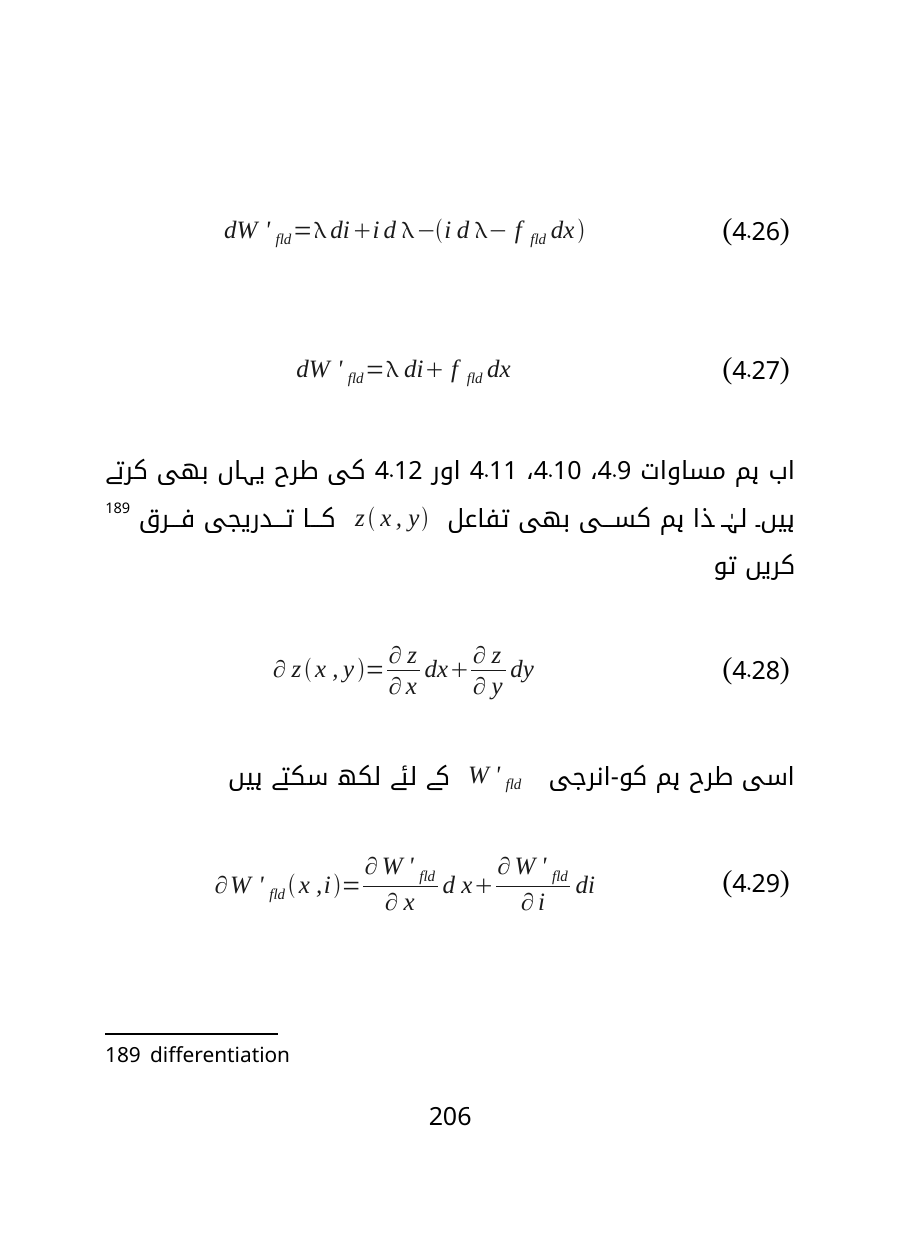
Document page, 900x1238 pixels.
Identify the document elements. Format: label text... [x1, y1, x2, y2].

text اسی طرح ہم کو-انرجی کے لئے لکھ سکتے ہیں [105, 753, 795, 801]
text اب ہم مساوات 4.9، 4.10، 4.11 اور 4.12 کی طرح یہاں بھی کرتے ہیں۔ لہٰذا ہم کسی بھی تفاعلکا تدریجی فرق کریں تو [105, 447, 795, 590]
table_header (4.26) [695, 203, 795, 274]
table_header [105, 203, 695, 274]
table_header (4.29) [695, 847, 795, 934]
table_header (4.28) [693, 636, 795, 719]
table_header [105, 847, 695, 934]
text differentiation [105, 1040, 795, 1068]
table_header (4.27) [694, 342, 795, 413]
table_header [105, 342, 694, 413]
table_header [105, 636, 692, 719]
